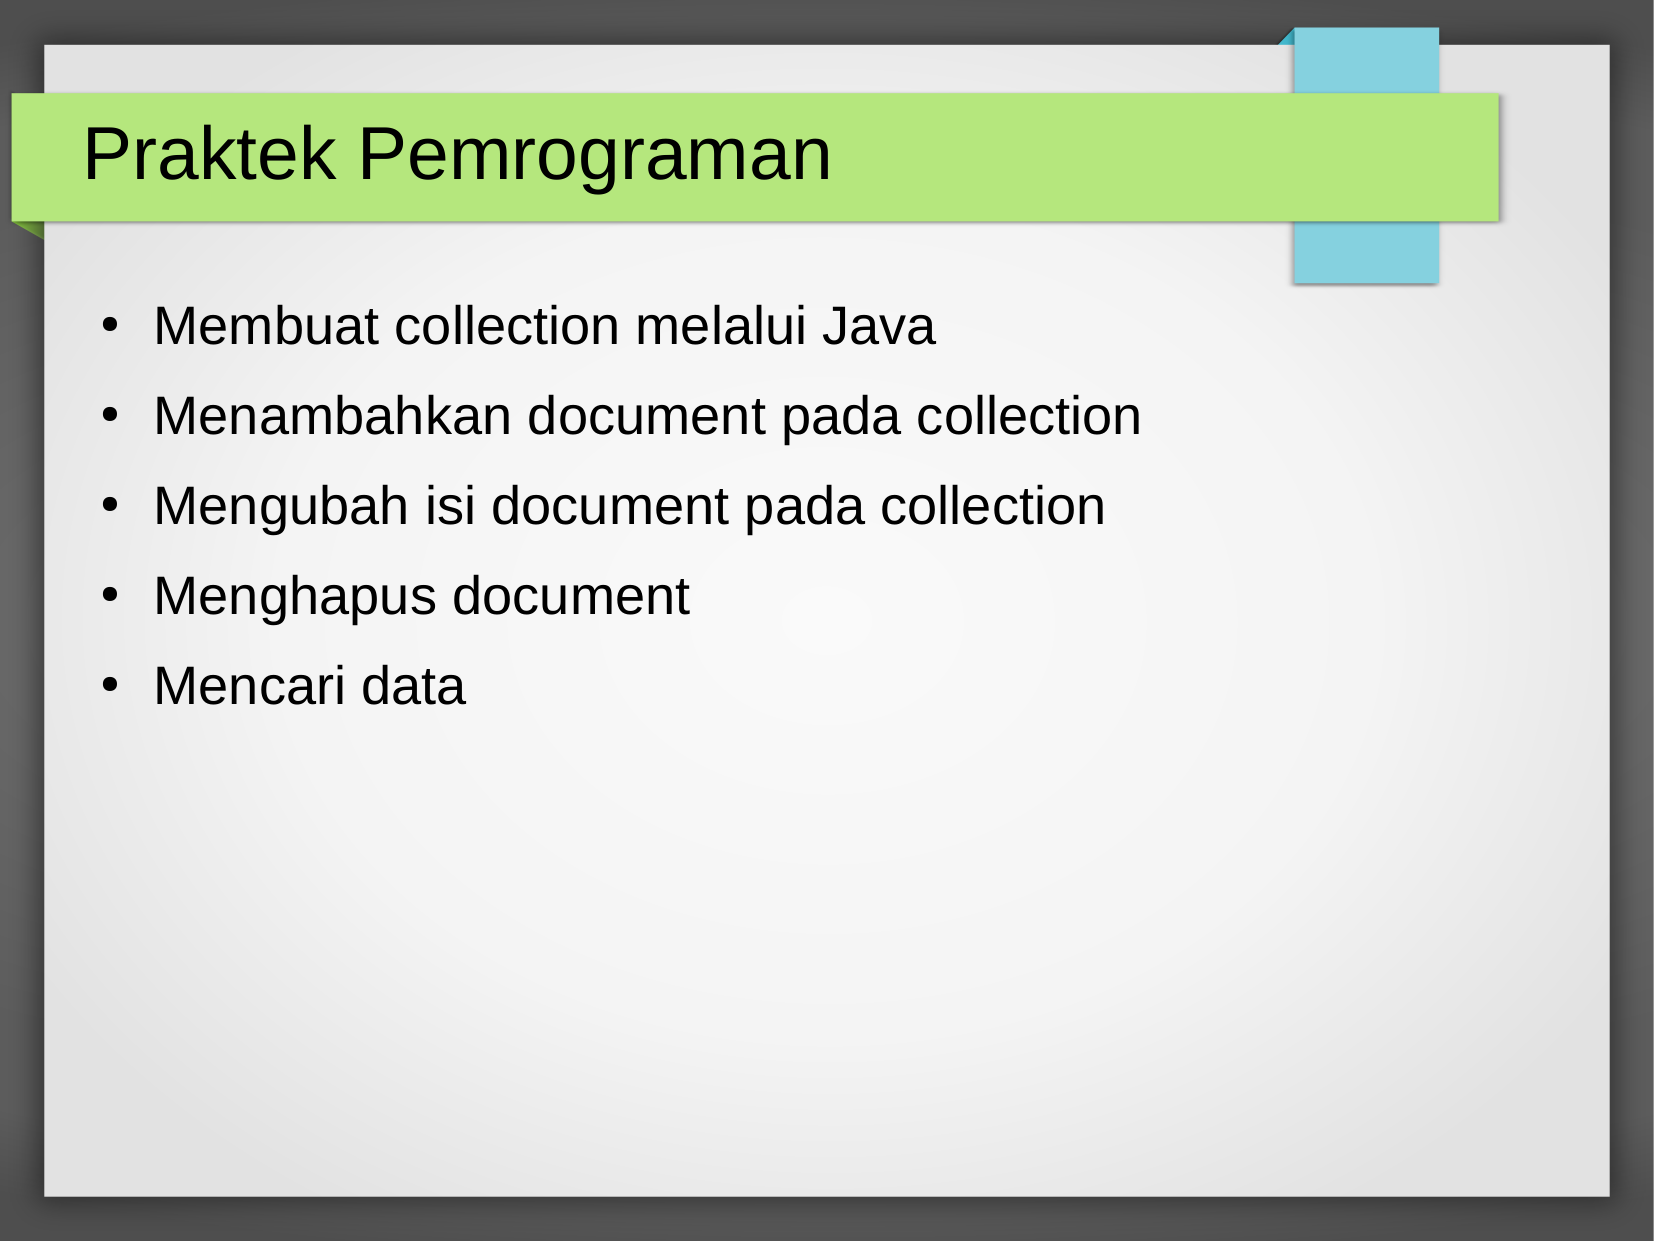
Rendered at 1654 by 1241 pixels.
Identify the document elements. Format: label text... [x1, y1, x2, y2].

list Membuat collection melalui Java Menambahkan document pada collection Mengubah isi document pada collection Menghapus document Mencari data [82, 295, 1571, 1015]
title Praktek Pemrograman [82, 94, 1264, 213]
picture [0, 0, 1654, 1241]
